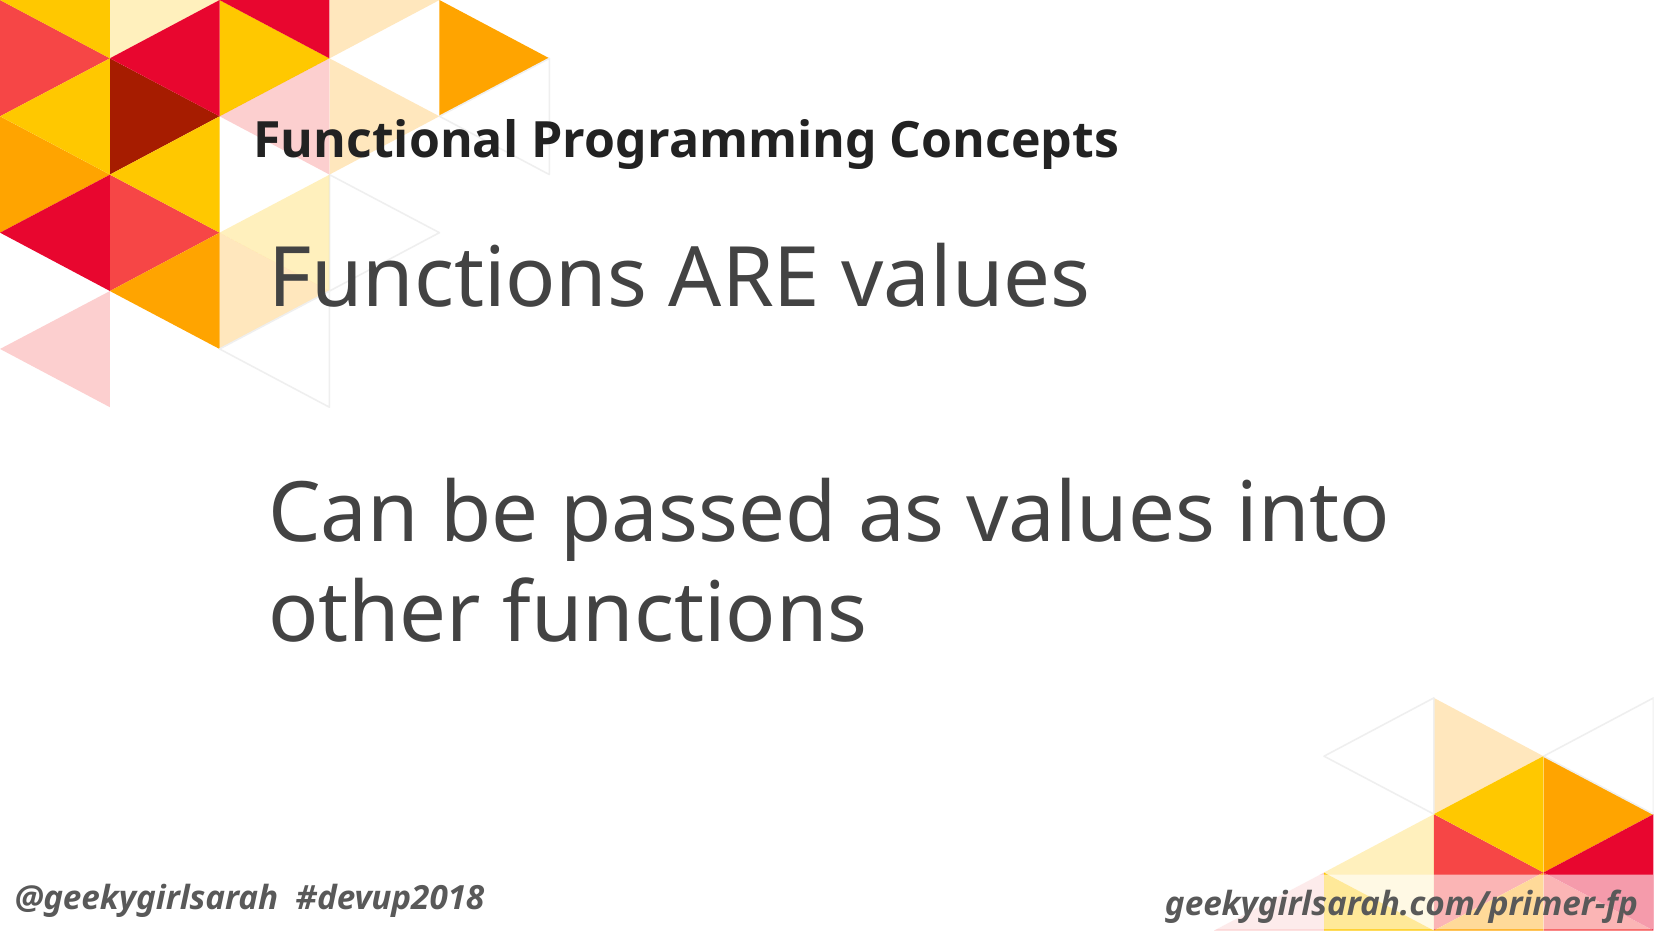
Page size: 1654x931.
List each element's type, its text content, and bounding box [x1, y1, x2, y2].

title Functional Programming Concepts [238, 61, 1406, 183]
list Functions ARE values Can be passed as values into other functions [238, 208, 1618, 817]
